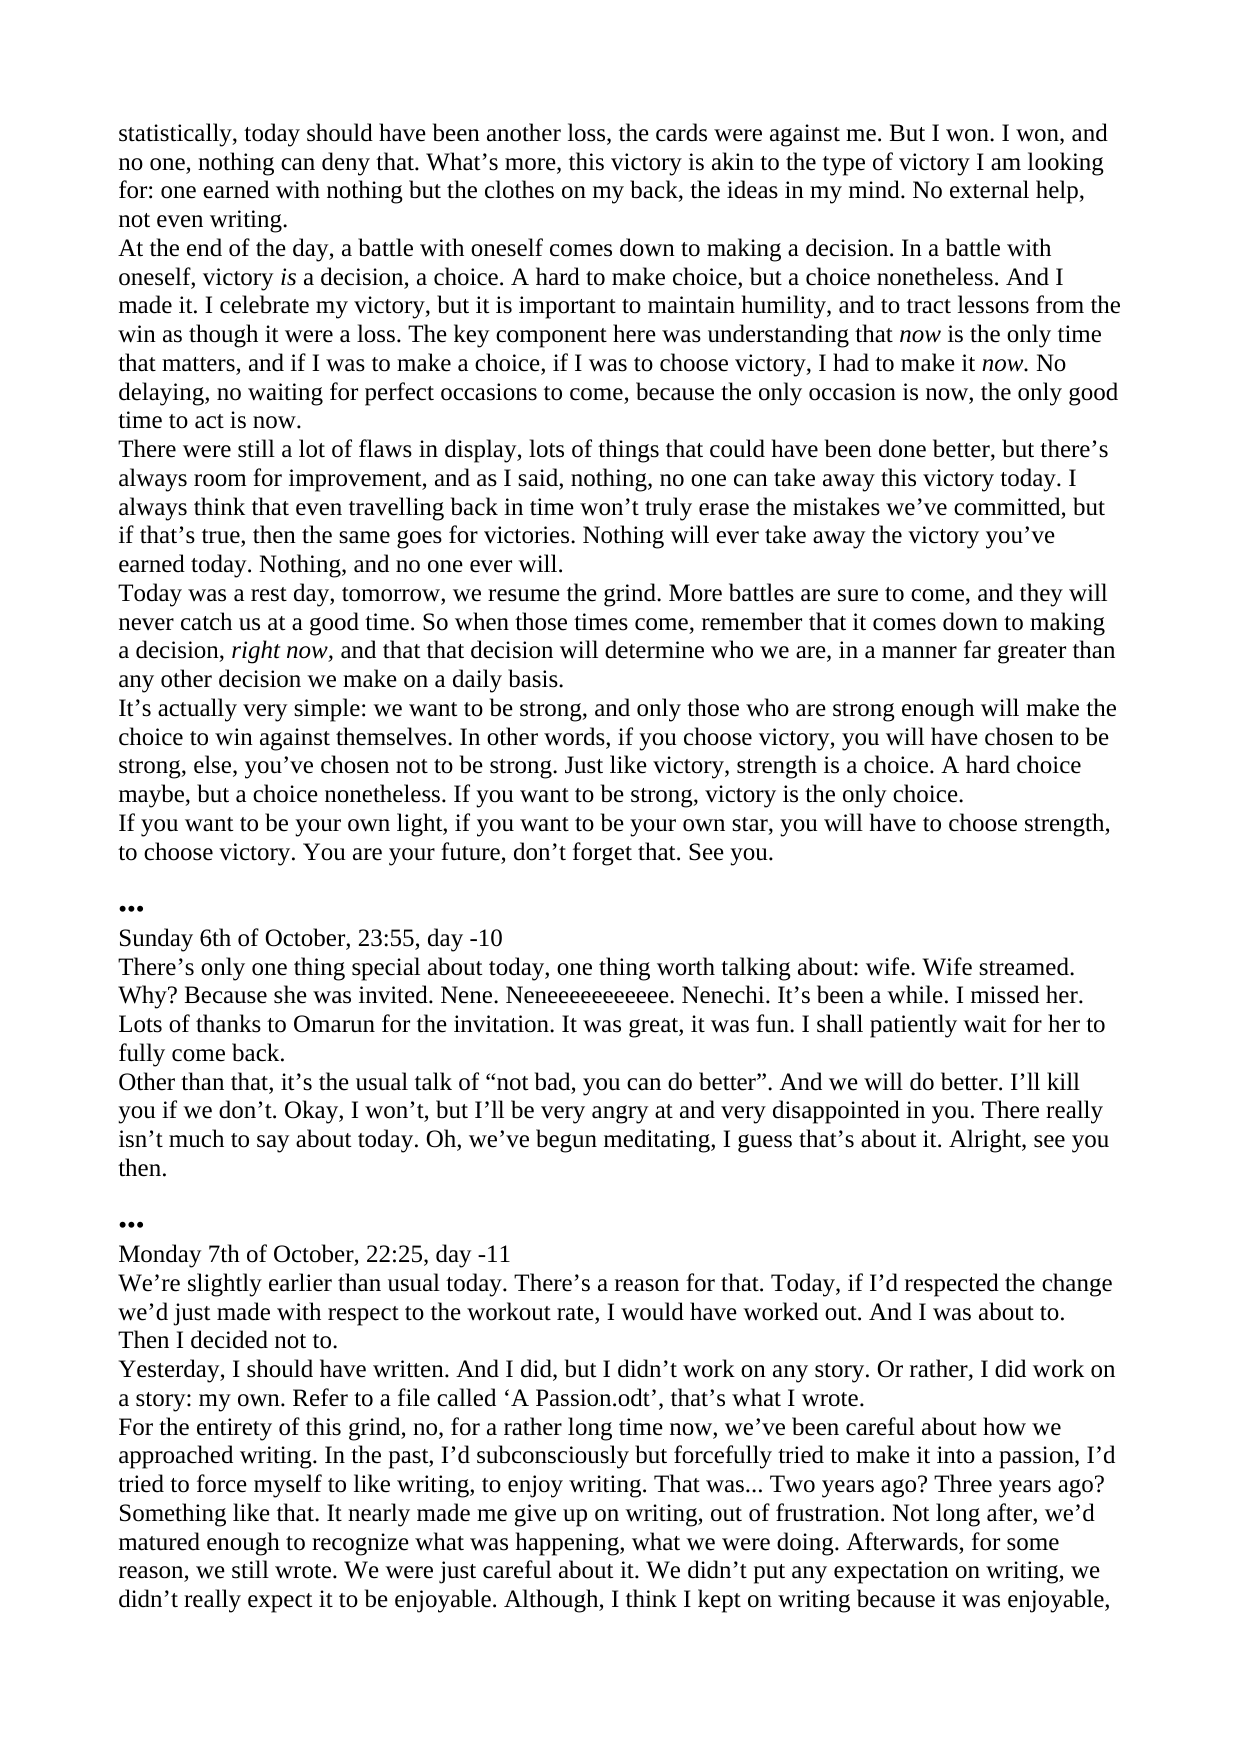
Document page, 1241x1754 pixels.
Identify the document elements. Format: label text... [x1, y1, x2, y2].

text If you want to be your own light, if you want to be your own star, you will have to choose strength, to choose victory. You are your future, don’t forget that. See you. [118, 808, 1122, 866]
text Other than that, it’s the usual talk of “not bad, you can do better”. And we will do better. I’ll kill you if we don’t. Okay, I won’t, but I’ll be very angry at and very disappointed in you. There really isn’t much to say about today. Oh, we’ve begun meditating, I guess that’s about it. Alright, see you then. [118, 1067, 1122, 1182]
text At the end of the day, a battle with oneself comes down to making a decision. In a battle with oneself, victory is a decision, a choice. A hard to make choice, but a choice nonetheless. And I made it. I celebrate my victory, but it is important to maintain humility, and to tract lessons from the win as though it were a loss. The key component here was understanding that now is the only time that matters, and if I was to make a choice, if I was to choose victory, I had to make it now. No delaying, no waiting for perfect occasions to come, because the only occasion is now, the only good time to act is now. [118, 233, 1122, 434]
text ••• [118, 894, 1122, 923]
text We’re slightly earlier than usual today. There’s a reason for that. Today, if I’d respected the change we’d just made with respect to the workout rate, I would have worked out. And I was about to. Then I decided not to. [118, 1268, 1122, 1354]
text Today was a rest day, tomorrow, we resume the grind. More battles are sure to come, and they will never catch us at a good time. So when those times come, remember that it comes down to making a decision, right now, and that that decision will determine who we are, in a manner far greater than any other decision we make on a daily basis. [118, 578, 1122, 693]
text It’s actually very simple: we want to be strong, and only those who are strong enough will make the choice to win against themselves. In other words, if you choose victory, you will have chosen to be strong, else, you’ve chosen not to be strong. Just like victory, strength is a choice. A hard choice maybe, but a choice nonetheless. If you want to be strong, victory is the only choice. [118, 693, 1122, 808]
text Monday 7th of October, 22:25, day -11 [118, 1239, 1122, 1268]
text ••• [118, 1211, 1122, 1239]
text There’s only one thing special about today, one thing worth talking about: wife. Wife streamed. Why? Because she was invited. Nene. Neneeeeeeeeeee. Nenechi. It’s been a while. I missed her. Lots of thanks to Omarun for the invitation. It was great, it was fun. I shall patiently wait for her to fully come back. [118, 952, 1122, 1067]
text There were still a lot of flaws in display, lots of things that could have been done better, but there’s always room for improvement, and as I said, nothing, no one can take away this victory today. I always think that even travelling back in time won’t truly erase the mistakes we’ve committed, but if that’s true, then the same goes for victories. Nothing will ever take away the victory you’ve earned today. Nothing, and no one ever will. [118, 434, 1122, 578]
text For the entirety of this grind, no, for a rather long time now, we’ve been careful about how we approached writing. In the past, I’d subconsciously but forcefully tried to make it into a passion, I’d tried to force myself to like writing, to enjoy writing. That was... Two years ago? Three years ago? Something like that. It nearly made me give up on writing, out of frustration. Not long after, we’d matured enough to recognize what was happening, what we were doing. Afterwards, for some reason, we still wrote. We were just careful about it. We didn’t put any expectation on writing, we didn’t really expect it to be enjoyable. Although, I think I kept on writing because it was enjoyable, [118, 1412, 1122, 1613]
text Sunday 6th of October, 23:55, day -10 [118, 923, 1122, 952]
text statistically, today should have been another loss, the cards were against me. But I won. I won, and no one, nothing can deny that. What’s more, this victory is akin to the type of victory I am looking for: one earned with nothing but the clothes on my back, the ideas in my mind. No external help, not even writing. [118, 118, 1122, 233]
text Yesterday, I should have written. And I did, but I didn’t work on any story. Or rather, I did work on a story: my own. Refer to a file called ‘A Passion.odt’, that’s what I wrote. [118, 1354, 1122, 1412]
